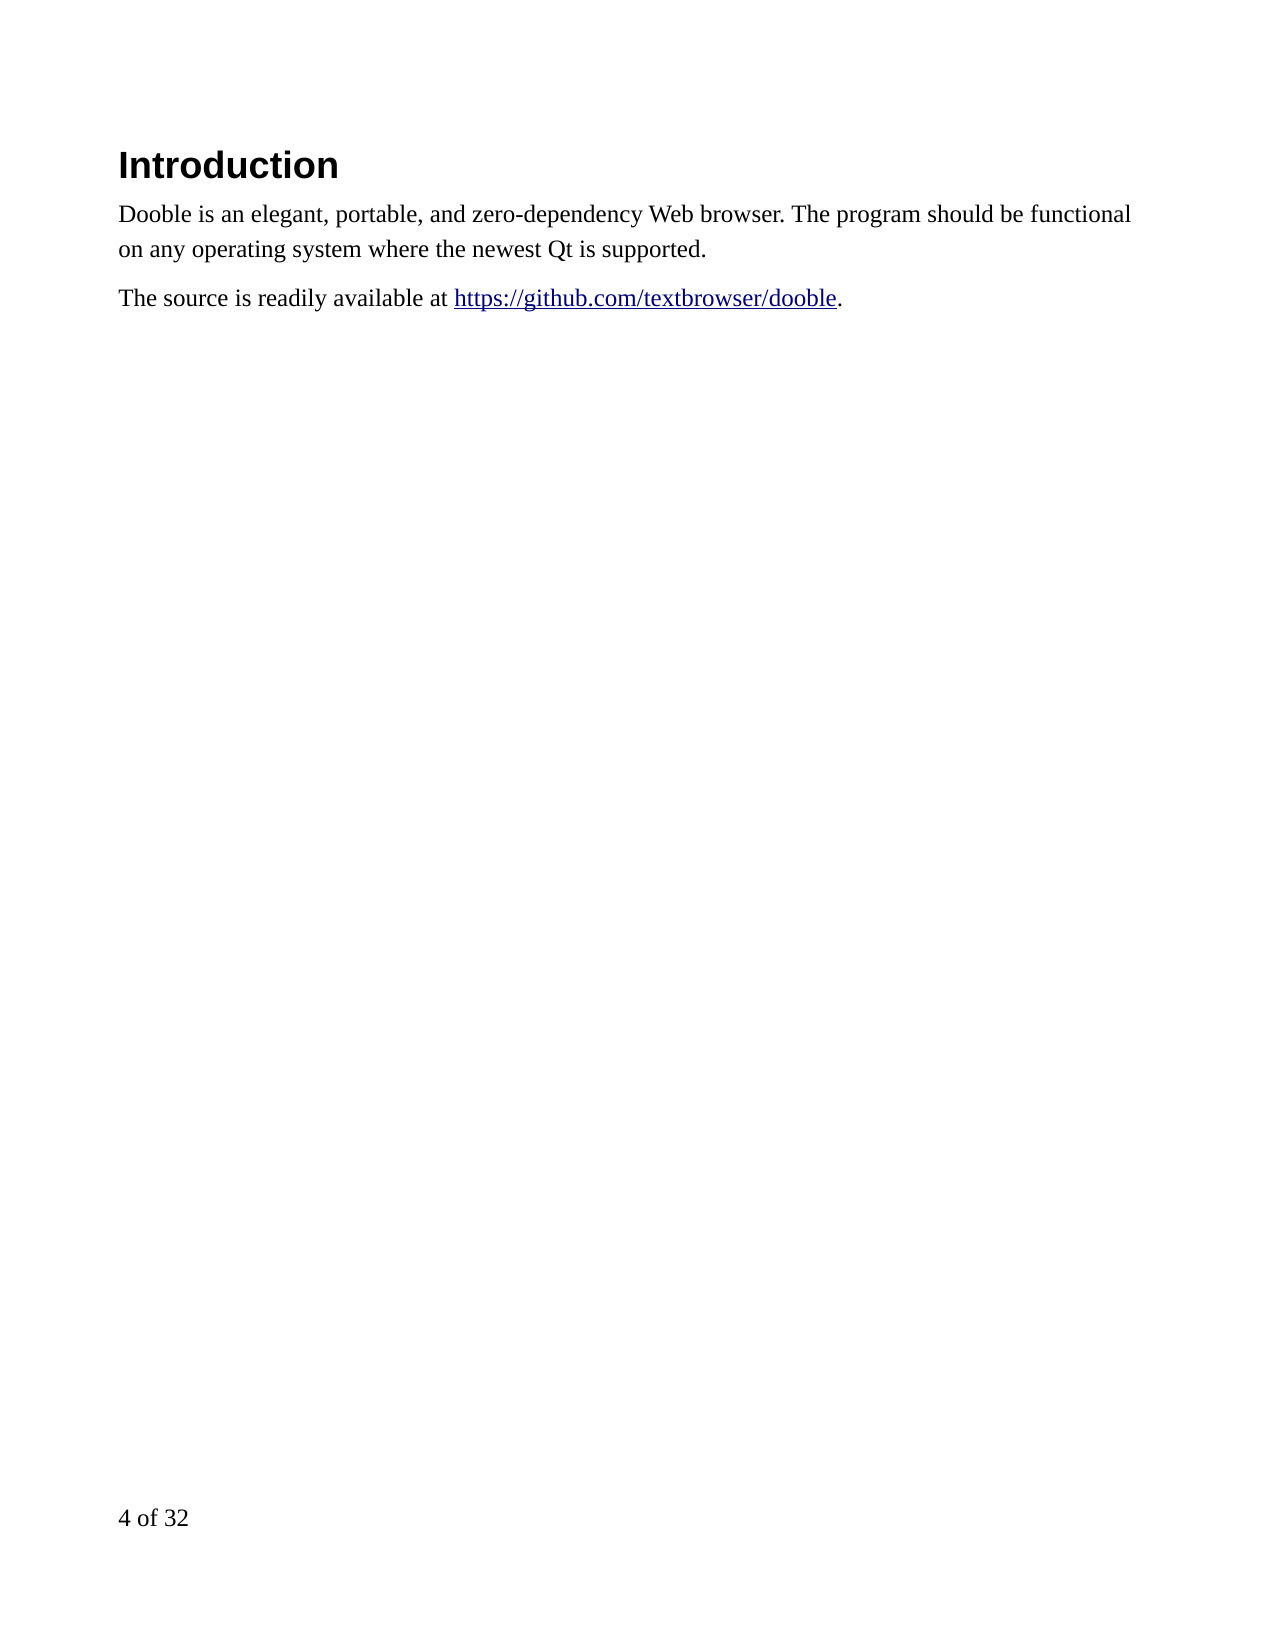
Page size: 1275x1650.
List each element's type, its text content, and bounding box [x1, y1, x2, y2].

subtitle Introduction [118, 143, 1157, 187]
text Dooble is an elegant, portable, and zero-dependency Web browser. The program should be functional on any operating system where the newest Qt is supported. [118, 199, 1157, 262]
text The source is readily available at https://github.com/textbrowser/dooble. [118, 283, 1157, 312]
